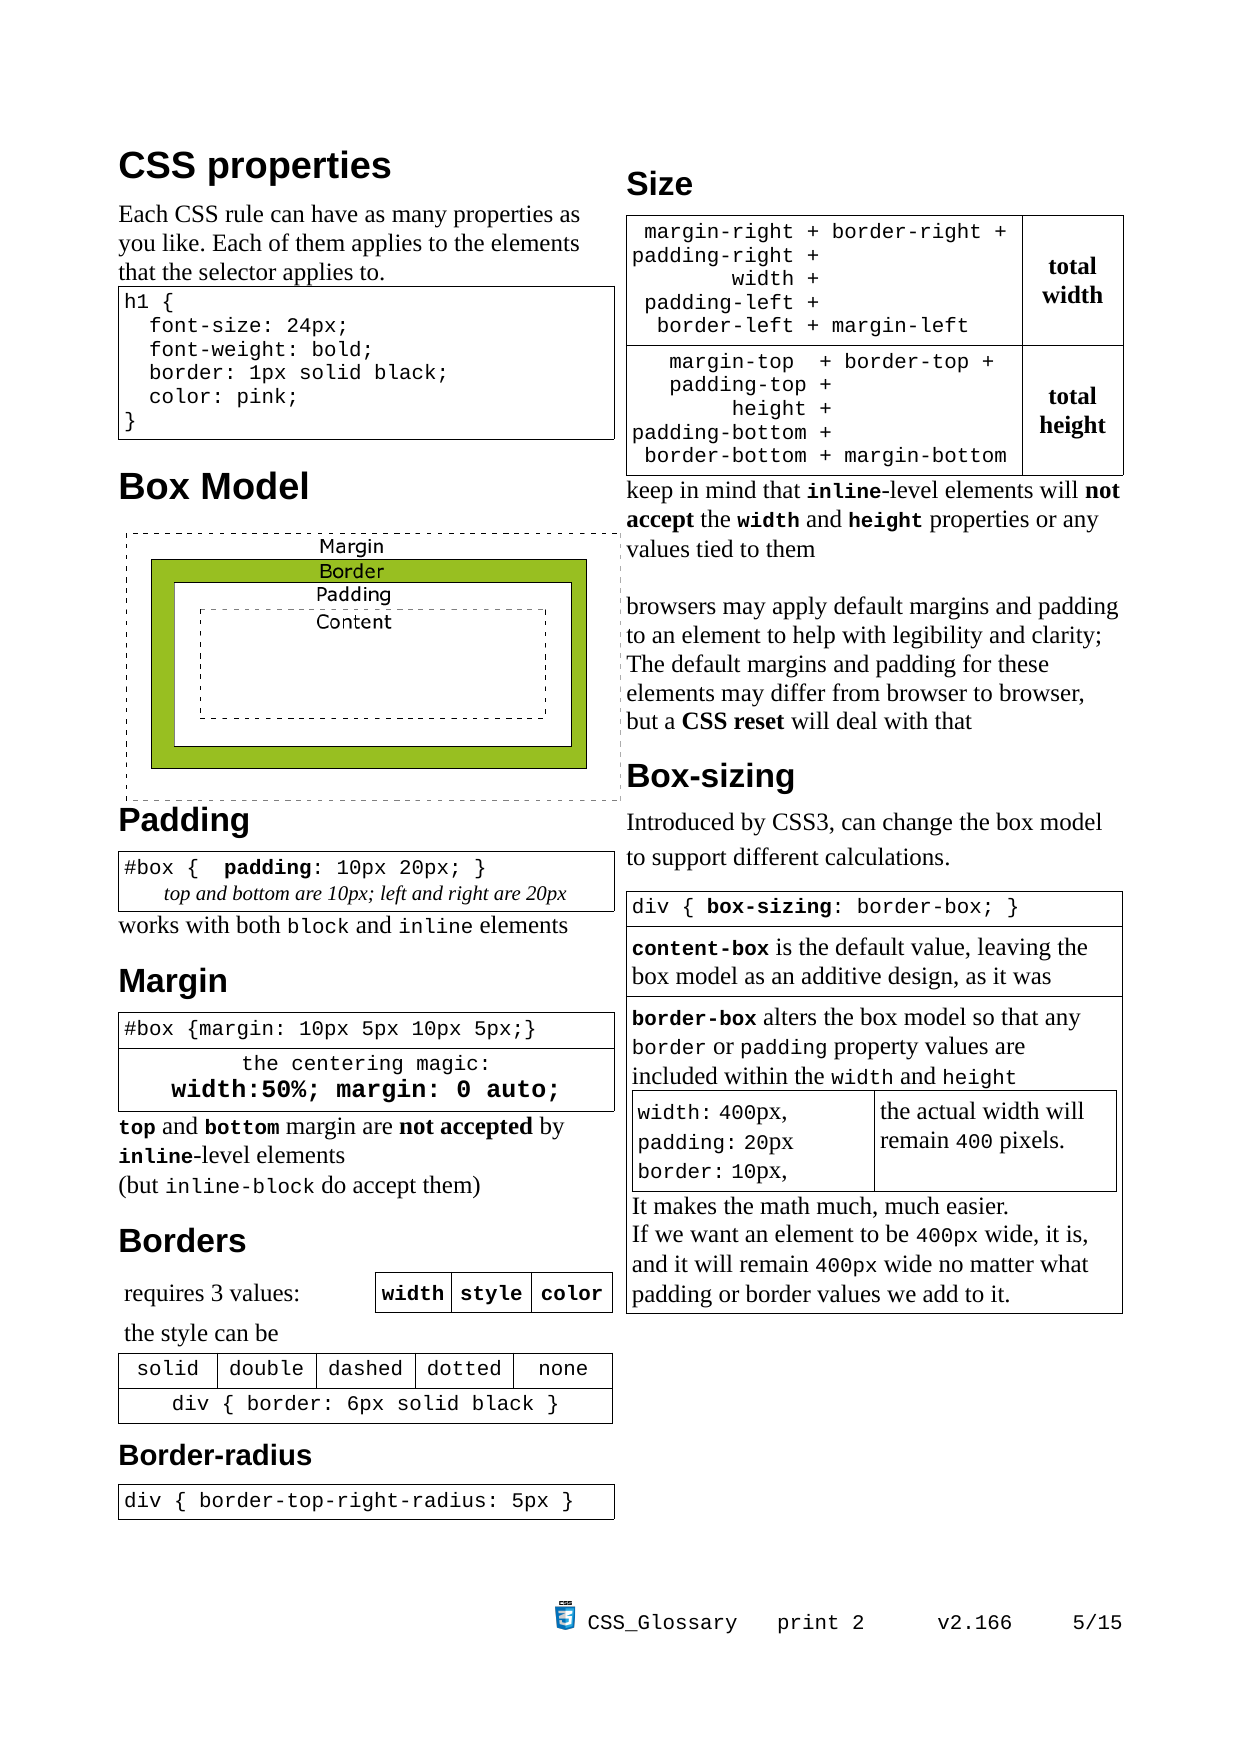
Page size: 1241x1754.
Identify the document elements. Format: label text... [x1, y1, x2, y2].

text browsers may apply default margins and padding to an element to help with legibility and clarity; The default margins and padding for these elements may differ from browser to browser, but a CSS reset will deal with that [626, 591, 1122, 735]
table_cell border-box alters the box model so that any border or padding property values are included within the width and height It makes the math much, much easier. If we want an element to be 400px wide, it is, and it will remain 400px wide no matter what padding or border values we add to it. [627, 997, 1122, 1313]
table_header style [452, 1273, 531, 1312]
table_header requires 3 values: [118, 1272, 375, 1312]
table_cell [451, 1313, 531, 1352]
picture [555, 1601, 575, 1630]
table_header margin-right + border-right + padding-right + width + padding-left + border-left + margin-left [627, 216, 1022, 345]
subtitle CSS properties [118, 143, 614, 187]
table_cell dotted [416, 1354, 513, 1388]
table_header #box { padding: 10px 20px; } top and bottom are 10px; left and right are 20px [119, 852, 614, 911]
table_cell div { border: 6px solid black } [119, 1389, 612, 1423]
table_cell content-box is the default value, leaving the box model as an additive design, as it was [627, 927, 1122, 996]
table_header the actual width will remain 400 pixels. [875, 1091, 1116, 1191]
table_cell solid [119, 1354, 217, 1388]
subtitle Border-radius [118, 1437, 614, 1471]
text top and bottom margin are not accepted by inline-level elements [118, 1112, 614, 1170]
text keep in mind that inline-level elements will not accept the width and height properties or any values tied to them [626, 476, 1122, 563]
table_cell total height [1023, 346, 1123, 475]
table_cell margin-top + border-top + padding-top + height + padding-bottom + border-bottom + margin-bottom [627, 346, 1022, 475]
table_cell double [218, 1354, 316, 1388]
table_header total width [1023, 216, 1123, 345]
text Introduced by CSS3, can change the box model to support different calculations. [626, 807, 1122, 870]
subtitle Padding [118, 801, 614, 839]
subtitle Size [626, 164, 1122, 203]
picture [126, 533, 621, 801]
text Each CSS rule can have as many properties as you like. Each of them applies to the elements that the selector applies to. [118, 199, 614, 286]
table_header div { box-sizing: border-box; } [627, 892, 1122, 926]
table_cell [531, 1313, 612, 1352]
table_header color [532, 1273, 612, 1312]
subtitle Box Model [118, 464, 614, 508]
table_header div { border-top-right-radius: 5px } [119, 1485, 614, 1519]
table_cell the style can be [118, 1312, 375, 1352]
table_header h1 { font-size: 24px; font-weight: bold; border: 1px solid black; color: pink; } [119, 287, 614, 439]
table_cell [375, 1313, 451, 1352]
subtitle Margin [118, 961, 614, 1000]
table_cell the centering magic: width:50%; margin: 0 auto; [119, 1049, 614, 1111]
table_cell none [514, 1354, 612, 1388]
text works with both block and inline elements [118, 912, 614, 940]
subtitle Box-sizing [626, 756, 1122, 795]
text (but inline-block do accept them) [118, 1170, 614, 1200]
table_header #box {margin: 10px 5px 10px 5px;} [119, 1013, 614, 1047]
table_header width: 400px, padding: 20px border: 10px, [633, 1091, 874, 1191]
table_cell dashed [317, 1354, 415, 1388]
table_header width [376, 1273, 451, 1312]
subtitle Borders [118, 1221, 614, 1259]
